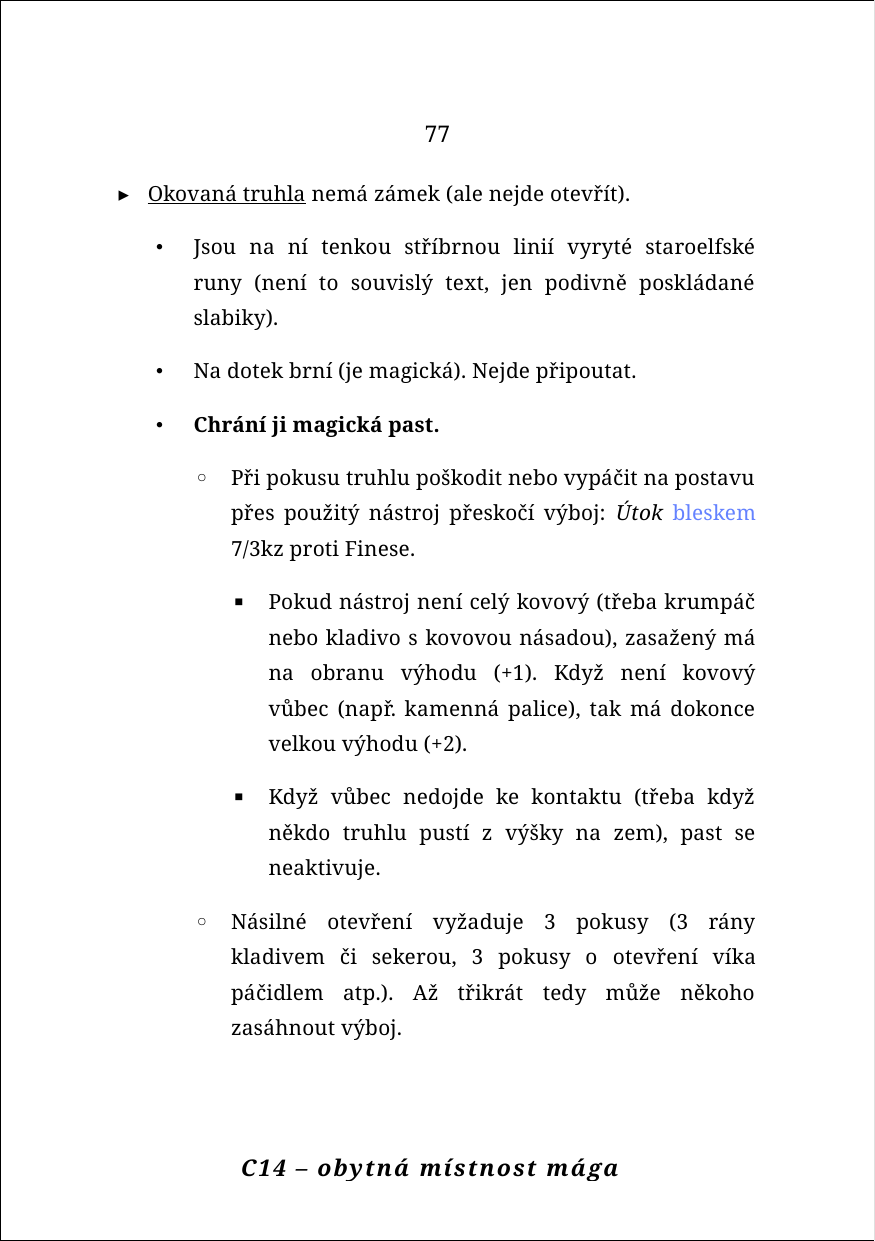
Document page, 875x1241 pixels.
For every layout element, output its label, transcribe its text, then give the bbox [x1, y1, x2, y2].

list Pokud nástroj není celý kovový (třeba krumpáč nebo kladivo s⁠ kovovou násadou), zasažený má na obranu výhodu (+1). Když není kovový vůbec (např. kamenná palice), tak má dokonce velkou výhodu (+2). [231, 587, 756, 758]
list Při pokusu truhlu poškodit nebo vypáčit na postavu přes použitý nástroj přeskočí výboj: Útok bleskem 7/3kz proti Finese. [193, 463, 756, 562]
list Na dotek brní (je magická). Nejde připoutat. [156, 356, 756, 385]
list Když vůbec nedojde ke kontaktu (třeba když někdo truhlu pustí z⁠ výšky na zem), past se neaktivuje. [231, 782, 756, 882]
text ▸ Okovaná truhla nemá zámek (ale nejde otevřít). [118, 179, 756, 207]
list Chrání ji magická past. [156, 410, 756, 438]
list Jsou na ní tenkou stříbrnou linií vyryté staroelfské runy (není to souvislý text, jen podivně poskládané slabiky). [156, 232, 756, 332]
list Násilné otevření vyžaduje 3 pokusy (3 rány kladivem či sekerou, 3 pokusy o⁠ otevření víka páčidlem atp.). Až třikrát tedy může někoho zasáhnout výboj. [193, 907, 756, 1042]
